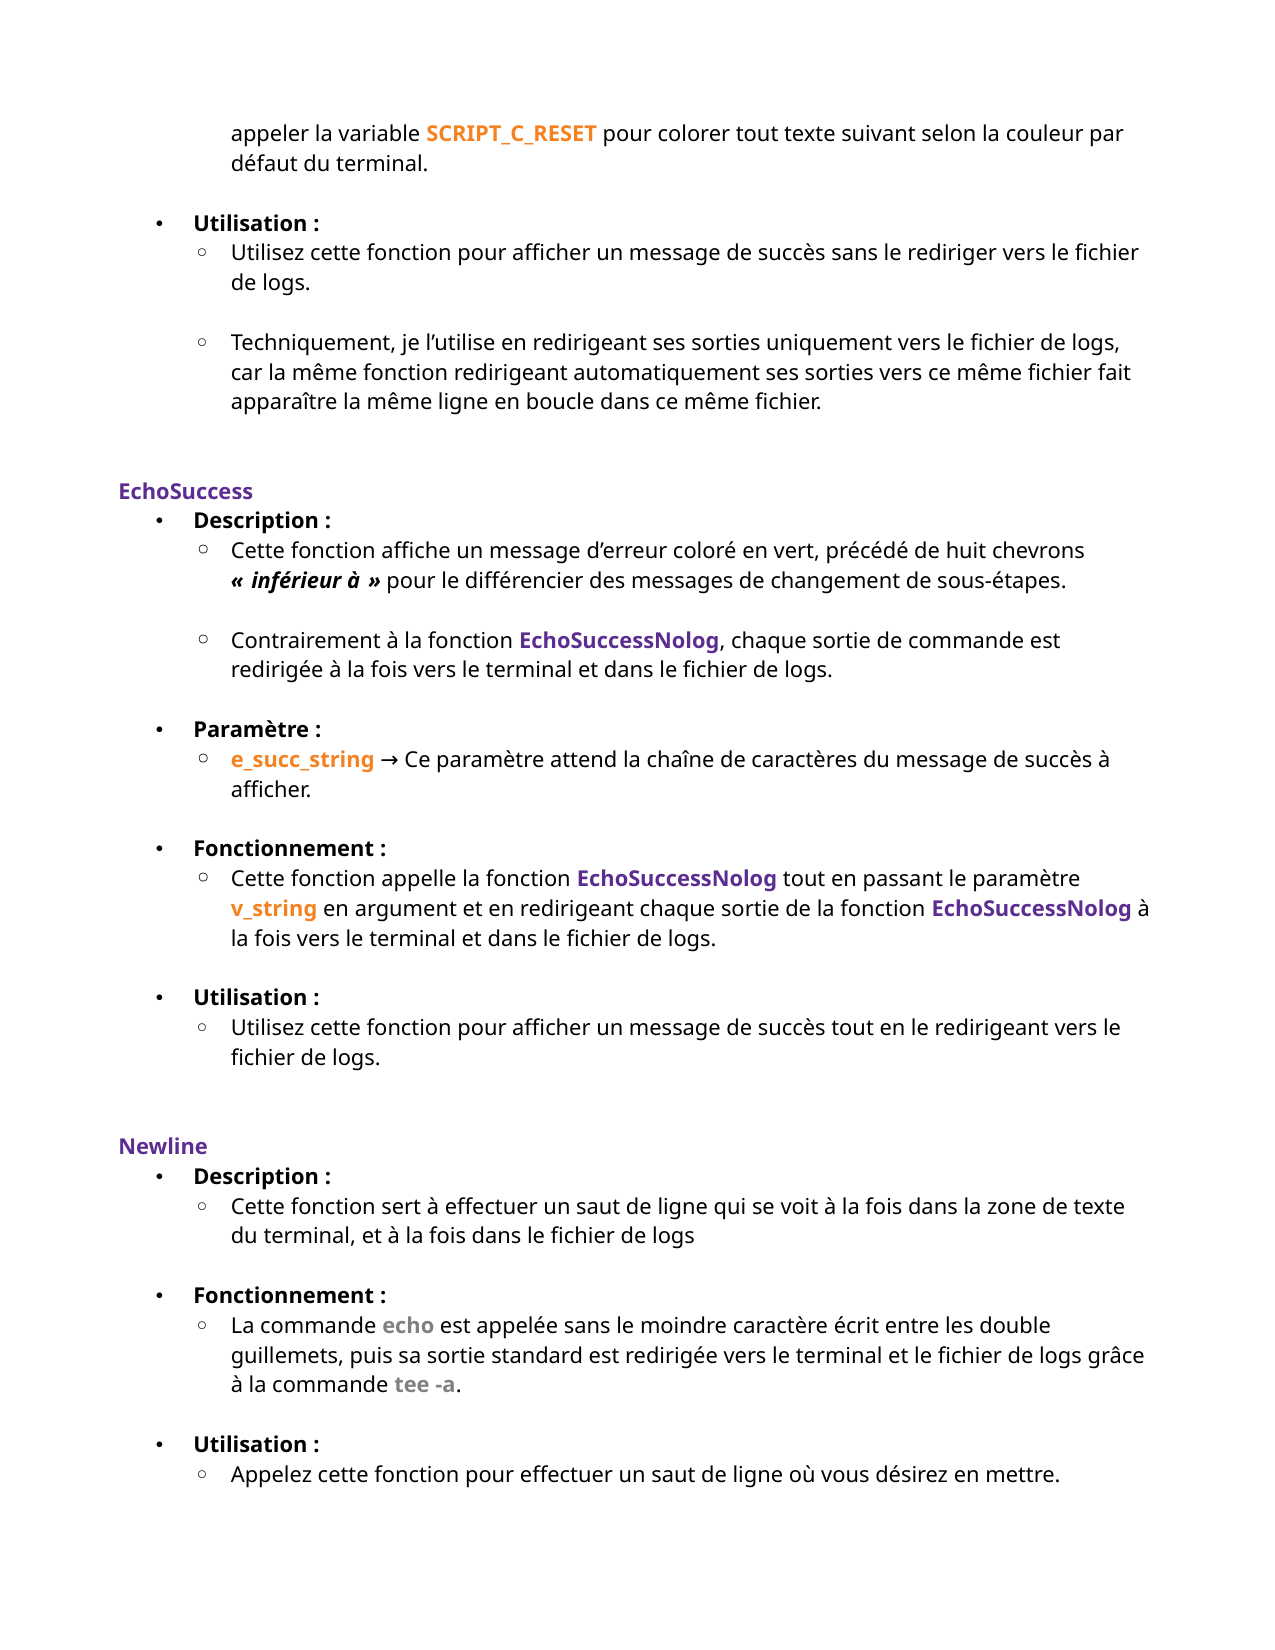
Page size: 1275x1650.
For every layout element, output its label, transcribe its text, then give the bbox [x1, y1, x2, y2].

list Cette fonction affiche un message d’erreur coloré en vert, précédé de huit chevrons « inférieur à » pour le différencier des messages de changement de sous-étapes. [193, 535, 1157, 595]
list Description : [156, 1161, 1157, 1191]
list appeler la variable SCRIPT_C_RESET pour colorer tout texte suivant selon la couleur par défaut du terminal. [193, 118, 1157, 178]
list La commande echo est appelée sans le moindre caractère écrit entre les double guillemets, puis sa sortie standard est redirigée vers le terminal et le fichier de logs grâce à la commande tee -a. [193, 1310, 1157, 1399]
list Description : [156, 505, 1157, 535]
list Contrairement à la fonction EchoSuccessNolog, chaque sortie de commande est redirigée à la fois vers le terminal et dans le fichier de logs. [193, 624, 1157, 684]
list Cette fonction appelle la fonction EchoSuccessNolog tout en passant le paramètre v_string en argument et en redirigeant chaque sortie de la fonction EchoSuccessNolog à la fois vers le terminal et dans le fichier de logs. [193, 863, 1157, 952]
list Cette fonction sert à effectuer un saut de ligne qui se voit à la fois dans la zone de texte du terminal, et à la fois dans le fichier de logs [193, 1191, 1157, 1250]
text EchoSuccess [118, 476, 1157, 505]
list e_succ_string → Ce paramètre attend la chaîne de caractères du message de succès à afficher. [193, 744, 1157, 803]
list Utilisez cette fonction pour afficher un message de succès tout en le redirigeant vers le fichier de logs. [193, 1012, 1157, 1071]
list Utilisez cette fonction pour afficher un message de succès sans le rediriger vers le fichier de logs. [193, 237, 1157, 297]
list Appelez cette fonction pour effectuer un saut de ligne où vous désirez en mettre. [193, 1459, 1157, 1488]
text Newline [118, 1131, 1157, 1161]
list Fonctionnement : [156, 1280, 1157, 1310]
list Utilisation : [156, 207, 1157, 237]
list Techniquement, je l’utilise en redirigeant ses sorties uniquement vers le fichier de logs, car la même fonction redirigeant automatiquement ses sorties vers ce même fichier fait apparaître la même ligne en boucle dans ce même fichier. [193, 327, 1157, 416]
list Utilisation : [156, 1429, 1157, 1459]
list Paramètre : [156, 714, 1157, 744]
list Fonctionnement : [156, 833, 1157, 863]
list Utilisation : [156, 982, 1157, 1012]
